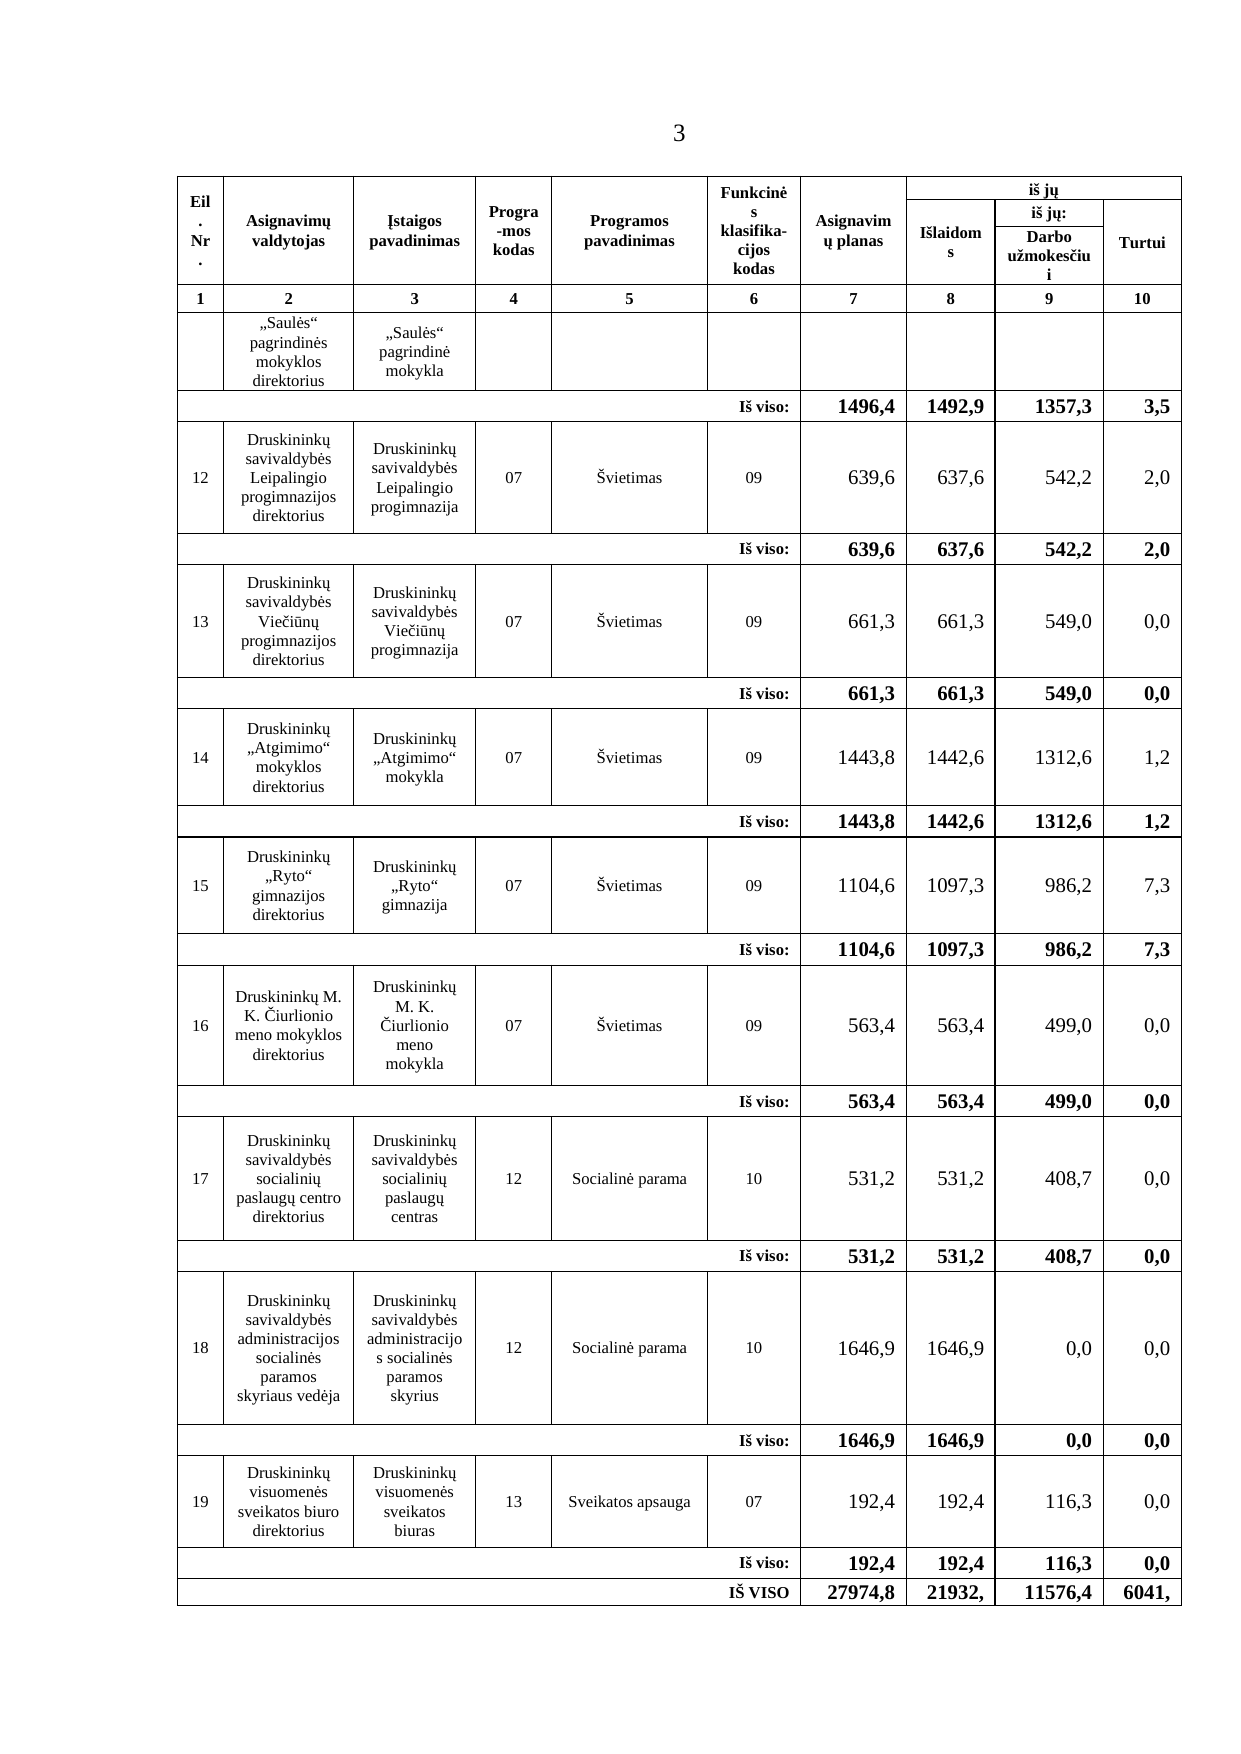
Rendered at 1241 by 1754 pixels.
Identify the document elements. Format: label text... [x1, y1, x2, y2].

table_cell 09 [708, 966, 800, 1085]
table_cell 16 [178, 966, 223, 1085]
table_cell 531,2 [801, 1241, 906, 1271]
table_cell 11576,4 [996, 1579, 1103, 1605]
table_cell 542,2 [996, 534, 1103, 564]
table_cell 1646,9 [907, 1272, 994, 1424]
table_cell 7,3 [1104, 934, 1181, 964]
table_cell Druskininkų savivaldybės Viečiūnų progimnazijos direktorius [224, 565, 353, 677]
table_cell Turtui [1104, 200, 1181, 284]
table_cell 661,3 [907, 678, 994, 708]
table_cell 639,6 [801, 534, 906, 564]
table_cell Druskininkų „Atgimimo“ mokyklos direktorius [224, 709, 353, 805]
table_cell 07 [476, 838, 551, 933]
table_cell [907, 313, 994, 390]
table_cell 18 [178, 1272, 223, 1424]
table_cell 0,0 [996, 1272, 1103, 1424]
table_cell 7 [801, 285, 906, 312]
table_cell 563,4 [801, 1086, 906, 1116]
table_cell 9 [996, 285, 1103, 312]
table_cell Iš viso: [178, 1086, 800, 1116]
table_cell 09 [708, 838, 800, 933]
table_cell 0,0 [1104, 678, 1181, 708]
table_cell 1496,4 [801, 391, 906, 421]
table_cell 1357,3 [996, 391, 1103, 421]
table_cell „Saulės“ pagrindinė mokykla [354, 313, 475, 390]
table_header Asignavimų planas [801, 177, 906, 284]
table_cell Švietimas [552, 838, 707, 933]
table_cell Iš viso: [178, 1425, 800, 1455]
table_cell 499,0 [996, 966, 1103, 1085]
table_cell 6041, [1104, 1579, 1181, 1605]
table_cell 10 [708, 1117, 800, 1239]
table_cell 986,2 [996, 934, 1103, 964]
table_cell 07 [476, 709, 551, 805]
table_cell 637,6 [907, 534, 994, 564]
table_header Įstaigos pavadinimas [354, 177, 475, 284]
table_cell 408,7 [996, 1117, 1103, 1239]
table_cell Druskininkų savivaldybės socialinių paslaugų centro direktorius [224, 1117, 353, 1239]
table_cell 531,2 [907, 1241, 994, 1271]
table_cell 1104,6 [801, 934, 906, 964]
table_cell 21932, [907, 1579, 994, 1605]
table_cell Druskininkų visuomenės sveikatos biuras [354, 1456, 475, 1547]
table_cell 0,0 [1104, 1456, 1181, 1547]
table_cell 192,4 [907, 1548, 994, 1578]
table_header iš jų [907, 177, 1181, 199]
table_cell Druskininkų „Ryto“ gimnazijos direktorius [224, 838, 353, 933]
table_cell 12 [476, 1272, 551, 1424]
table_cell Druskininkų savivaldybės Leipalingio progimnazijos direktorius [224, 422, 353, 532]
table_cell 0,0 [1104, 1548, 1181, 1578]
table_cell 09 [708, 709, 800, 805]
table_cell Druskininkų „Ryto“ gimnazija [354, 838, 475, 933]
table_cell 07 [476, 966, 551, 1085]
table_cell Druskininkų savivaldybės socialinių paslaugų centras [354, 1117, 475, 1239]
table_cell 3 [354, 285, 475, 312]
table_cell 1646,9 [907, 1425, 994, 1455]
table_cell Švietimas [552, 709, 707, 805]
table_cell 14 [178, 709, 223, 805]
table_cell 0,0 [1104, 1241, 1181, 1271]
table_cell Druskininkų savivaldybės Viečiūnų progimnazija [354, 565, 475, 677]
table_cell 1443,8 [801, 709, 906, 805]
table_cell 6 [708, 285, 800, 312]
table_cell 1097,3 [907, 838, 994, 933]
table_cell 116,3 [996, 1456, 1103, 1547]
table_cell 12 [178, 422, 223, 532]
table_cell 27974,8 [801, 1579, 906, 1605]
table_cell Druskininkų M. K. Čiurlionio meno mokyklos direktorius [224, 966, 353, 1085]
table_cell Iš viso: [178, 534, 800, 564]
table_cell 531,2 [801, 1117, 906, 1239]
table_cell Švietimas [552, 565, 707, 677]
table_cell Išlaidoms [907, 200, 994, 284]
table_cell Socialinė parama [552, 1117, 707, 1239]
table_cell 661,3 [801, 565, 906, 677]
table_cell 1442,6 [907, 709, 994, 805]
table_cell 4 [476, 285, 551, 312]
table_cell 1 [178, 285, 223, 312]
table_cell Druskininkų savivaldybės administracijos socialinės paramos skyriaus vedėja [224, 1272, 353, 1424]
table_cell IŠ VISO [178, 1579, 800, 1605]
table_cell [178, 313, 223, 390]
table_cell 8 [907, 285, 994, 312]
table_cell 1646,9 [801, 1272, 906, 1424]
table_cell 192,4 [907, 1456, 994, 1547]
table_cell Druskininkų M. K. Čiurlionio meno mokykla [354, 966, 475, 1085]
table_cell Druskininkų „Atgimimo“ mokykla [354, 709, 475, 805]
table_cell 19 [178, 1456, 223, 1547]
table_cell 0,0 [1104, 1086, 1181, 1116]
table_cell 09 [708, 565, 800, 677]
table_cell 2 [224, 285, 353, 312]
table_cell „Saulės“ pagrindinės mokyklos direktorius [224, 313, 353, 390]
table_cell Švietimas [552, 966, 707, 1085]
table_cell [552, 313, 707, 390]
table_cell 639,6 [801, 422, 906, 532]
table_cell 1,2 [1104, 806, 1181, 836]
table_cell 07 [476, 422, 551, 532]
table_cell 0,0 [1104, 1117, 1181, 1239]
table_cell 563,4 [801, 966, 906, 1085]
table_cell Socialinė parama [552, 1272, 707, 1424]
table_header Eil. Nr. [178, 177, 223, 284]
table_cell 1312,6 [996, 806, 1103, 836]
table_cell [1104, 313, 1181, 390]
table_cell iš jų: [996, 200, 1103, 226]
table_header Asignavimų valdytojas [224, 177, 353, 284]
table_header Programos pavadinimas [552, 177, 707, 284]
table_cell 1442,6 [907, 806, 994, 836]
table_cell Iš viso: [178, 1548, 800, 1578]
table_cell 07 [476, 565, 551, 677]
table_cell [801, 313, 906, 390]
table_cell 192,4 [801, 1548, 906, 1578]
table_cell Iš viso: [178, 391, 800, 421]
table_cell 10 [1104, 285, 1181, 312]
table_cell 13 [178, 565, 223, 677]
table_cell 0,0 [1104, 1425, 1181, 1455]
table_cell 17 [178, 1117, 223, 1239]
table_cell Iš viso: [178, 806, 800, 836]
table_cell 1312,6 [996, 709, 1103, 805]
table_cell 07 [708, 1456, 800, 1547]
table_cell 661,3 [907, 565, 994, 677]
table_cell 5 [552, 285, 707, 312]
table_cell 637,6 [907, 422, 994, 532]
table_cell Iš viso: [178, 934, 800, 964]
table_cell 0,0 [1104, 565, 1181, 677]
table_cell 0,0 [1104, 966, 1181, 1085]
table_cell 1492,9 [907, 391, 994, 421]
table_cell 2,0 [1104, 422, 1181, 532]
table_cell 09 [708, 422, 800, 532]
table_cell 549,0 [996, 565, 1103, 677]
table_cell Iš viso: [178, 678, 800, 708]
table_cell 549,0 [996, 678, 1103, 708]
table_cell 1104,6 [801, 838, 906, 933]
table_cell 13 [476, 1456, 551, 1547]
table_cell 0,0 [996, 1425, 1103, 1455]
table_cell 563,4 [907, 966, 994, 1085]
table_cell 10 [708, 1272, 800, 1424]
table_cell Sveikatos apsauga [552, 1456, 707, 1547]
table_cell 15 [178, 838, 223, 933]
table_cell 1,2 [1104, 709, 1181, 805]
table_cell 531,2 [907, 1117, 994, 1239]
table_cell [996, 313, 1103, 390]
table_cell [708, 313, 800, 390]
table_cell 1443,8 [801, 806, 906, 836]
table_cell Druskininkų savivaldybės administracijos socialinės paramos skyrius [354, 1272, 475, 1424]
table_cell [476, 313, 551, 390]
table_cell Druskininkų savivaldybės Leipalingio progimnazija [354, 422, 475, 532]
table_cell 542,2 [996, 422, 1103, 532]
table_cell Švietimas [552, 422, 707, 532]
table_header Progra-mos kodas [476, 177, 551, 284]
table_cell 1646,9 [801, 1425, 906, 1455]
table_header Funkcinės klasifika-cijos kodas [708, 177, 800, 284]
table_cell 192,4 [801, 1456, 906, 1547]
table_cell Darbo užmokesčiui [996, 227, 1103, 284]
table_cell Iš viso: [178, 1241, 800, 1271]
table_cell 116,3 [996, 1548, 1103, 1578]
table_cell 7,3 [1104, 838, 1181, 933]
table_cell 0,0 [1104, 1272, 1181, 1424]
table_cell 1097,3 [907, 934, 994, 964]
table_cell 12 [476, 1117, 551, 1239]
table_cell 3,5 [1104, 391, 1181, 421]
table_cell 986,2 [996, 838, 1103, 933]
table_cell 408,7 [996, 1241, 1103, 1271]
table_cell 499,0 [996, 1086, 1103, 1116]
table_cell 2,0 [1104, 534, 1181, 564]
table_cell 661,3 [801, 678, 906, 708]
table_cell 563,4 [907, 1086, 994, 1116]
table_cell Druskininkų visuomenės sveikatos biuro direktorius [224, 1456, 353, 1547]
